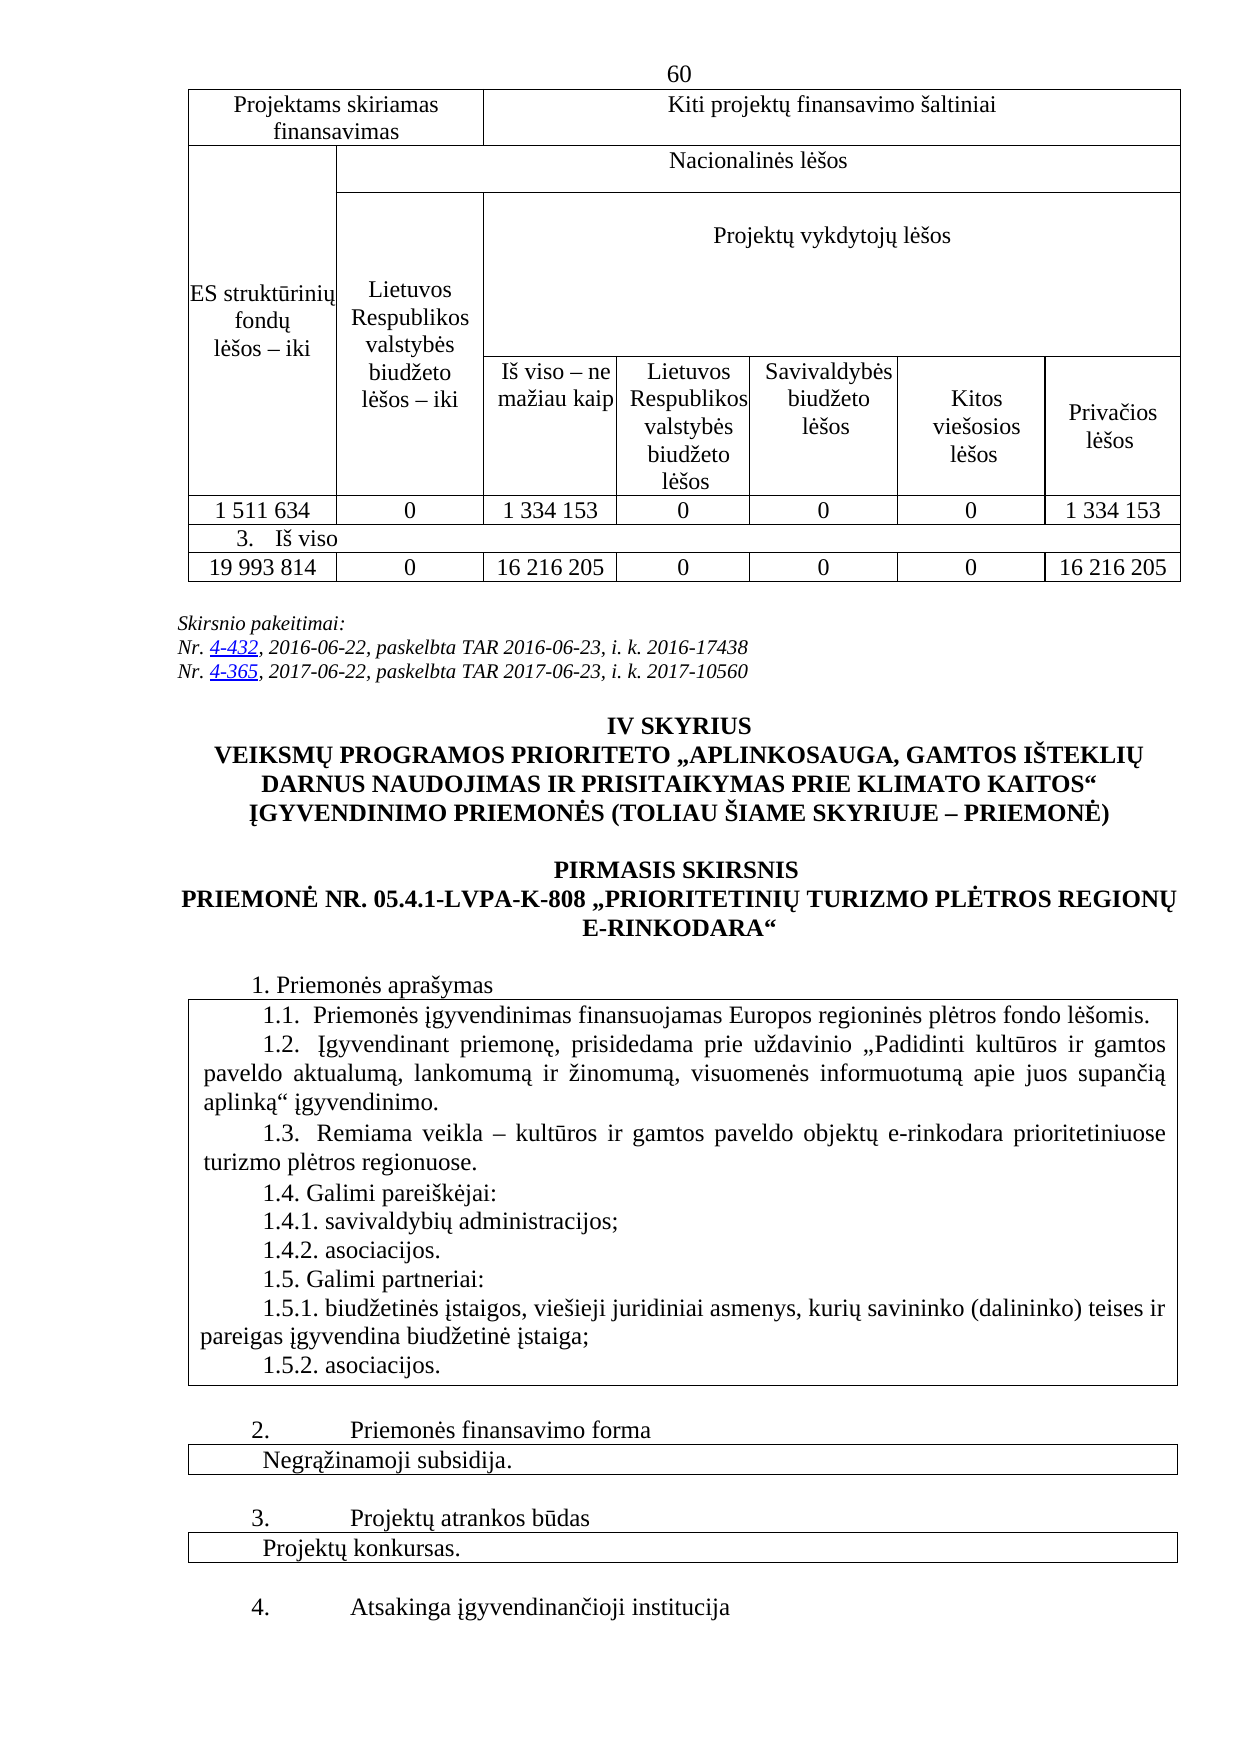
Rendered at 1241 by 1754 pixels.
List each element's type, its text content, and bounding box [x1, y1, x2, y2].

table_cell 1.3. Remiama veikla – kultūros ir gamtos paveldo objektų e-rinkodara prioritetiniuose turizmo plėtros regionuose. [189, 1119, 1177, 1178]
table_header Negrąžinamoji subsidija. [189, 1445, 1177, 1474]
table_cell 19 993 814 [189, 553, 336, 581]
table_header Projektų konkursas. [189, 1533, 1177, 1562]
table_cell Lietuvos Respublikos valstybės biudžeto lėšos – iki [337, 193, 483, 495]
table_cell 16 216 205 [1046, 553, 1180, 581]
table_cell 0 [337, 496, 483, 523]
table_cell 0 [617, 496, 749, 523]
table_cell Savivaldybės biudžeto lėšos [750, 357, 897, 495]
table_cell 3. Iš viso [189, 525, 1180, 552]
text Nr. 4-365, 2017-06-22, paskelbta TAR 2017-06-23, i. k. 2017-10560 [177, 659, 1181, 683]
table_cell 1 511 634 [189, 496, 336, 523]
table_cell 0 [898, 496, 1044, 523]
table_cell Kitos viešosios lėšos [898, 357, 1044, 495]
table_header 1.1. Priemonės įgyvendinimas finansuojamas Europos regioninės plėtros fondo lėšomis. [189, 1000, 1177, 1029]
table_cell Lietuvos Respublikos valstybės biudžeto lėšos [617, 357, 749, 495]
table_cell 1.2. Įgyvendinant priemonę, prisidedama prie uždavinio „Padidinti kultūros ir gamtos paveldo aktualumą, lankomumą ir žinomumą, visuomenės informuotumą apie juos supančią aplinką“ įgyvendinimo. [189, 1029, 1177, 1118]
table_header Projektams skiriamas finansavimas [189, 90, 483, 145]
table_cell 0 [898, 553, 1044, 581]
text VEIKSMŲ PROGRAMOS PRIORITETO „APLINKOSAUGA, GAMTOS IŠTEKLIŲ DARNUS NAUDOJIMAS IR PRISITAIKYMAS PRIE KLIMATO KAITOS“ ĮGYVENDINIMO PRIEMONĖS (TOLIAU ŠIAME SKYRIUJE – PRIEMONĖ) [177, 740, 1181, 826]
table_cell 0 [617, 553, 749, 581]
table_cell 0 [750, 496, 897, 523]
text 3. Projektų atrankos būdas [215, 1503, 1181, 1532]
table_cell Nacionalinės lėšos [337, 146, 1180, 192]
text PIRMASIS SKIRSNIS [177, 855, 1181, 884]
table_header Kiti projektų finansavimo šaltiniai [484, 90, 1180, 145]
table_cell 0 [750, 553, 897, 581]
table_cell Privačios lėšos [1046, 357, 1180, 495]
text PRIEMONĖ NR. 05.4.1-LVPA-K-808 „PRIORITETINIŲ TURIZMO PLĖTROS REGIONŲ E-RINKODARA“ [177, 884, 1181, 941]
table_cell 0 [337, 553, 483, 581]
text IV SKYRIUS [177, 711, 1181, 740]
table_cell 16 216 205 [484, 553, 616, 581]
text 4. Atsakinga įgyvendinančioji institucija [215, 1592, 1181, 1621]
text 2. Priemonės finansavimo forma [215, 1415, 1181, 1444]
table_cell 1 334 153 [1046, 496, 1180, 523]
text 1. Priemonės aprašymas [244, 970, 1181, 999]
text Nr. 4-432, 2016-06-22, paskelbta TAR 2016-06-23, i. k. 2016-17438 [177, 634, 1181, 659]
table_cell 1 334 153 [484, 496, 616, 523]
text Skirsnio pakeitimai: [177, 611, 1181, 634]
table_cell ES struktūrinių fondų lėšos – iki [189, 146, 336, 495]
table_cell Projektų vykdytojų lėšos [484, 193, 1180, 356]
table_cell 1.4. Galimi pareiškėjai: 1.4.1. savivaldybių administracijos; 1.4.2. asociacijos. 1.5. Galimi partneriai: 1.5.1. biudžetinės įstaigos, viešieji juridiniai asmenys, kurių savininko (dalininko) teises ir pareigas įgyvendina biudžetinė įstaiga; 1.5.2. asociacijos. [189, 1178, 1177, 1385]
table_cell Iš viso – ne mažiau kaip [484, 357, 616, 495]
